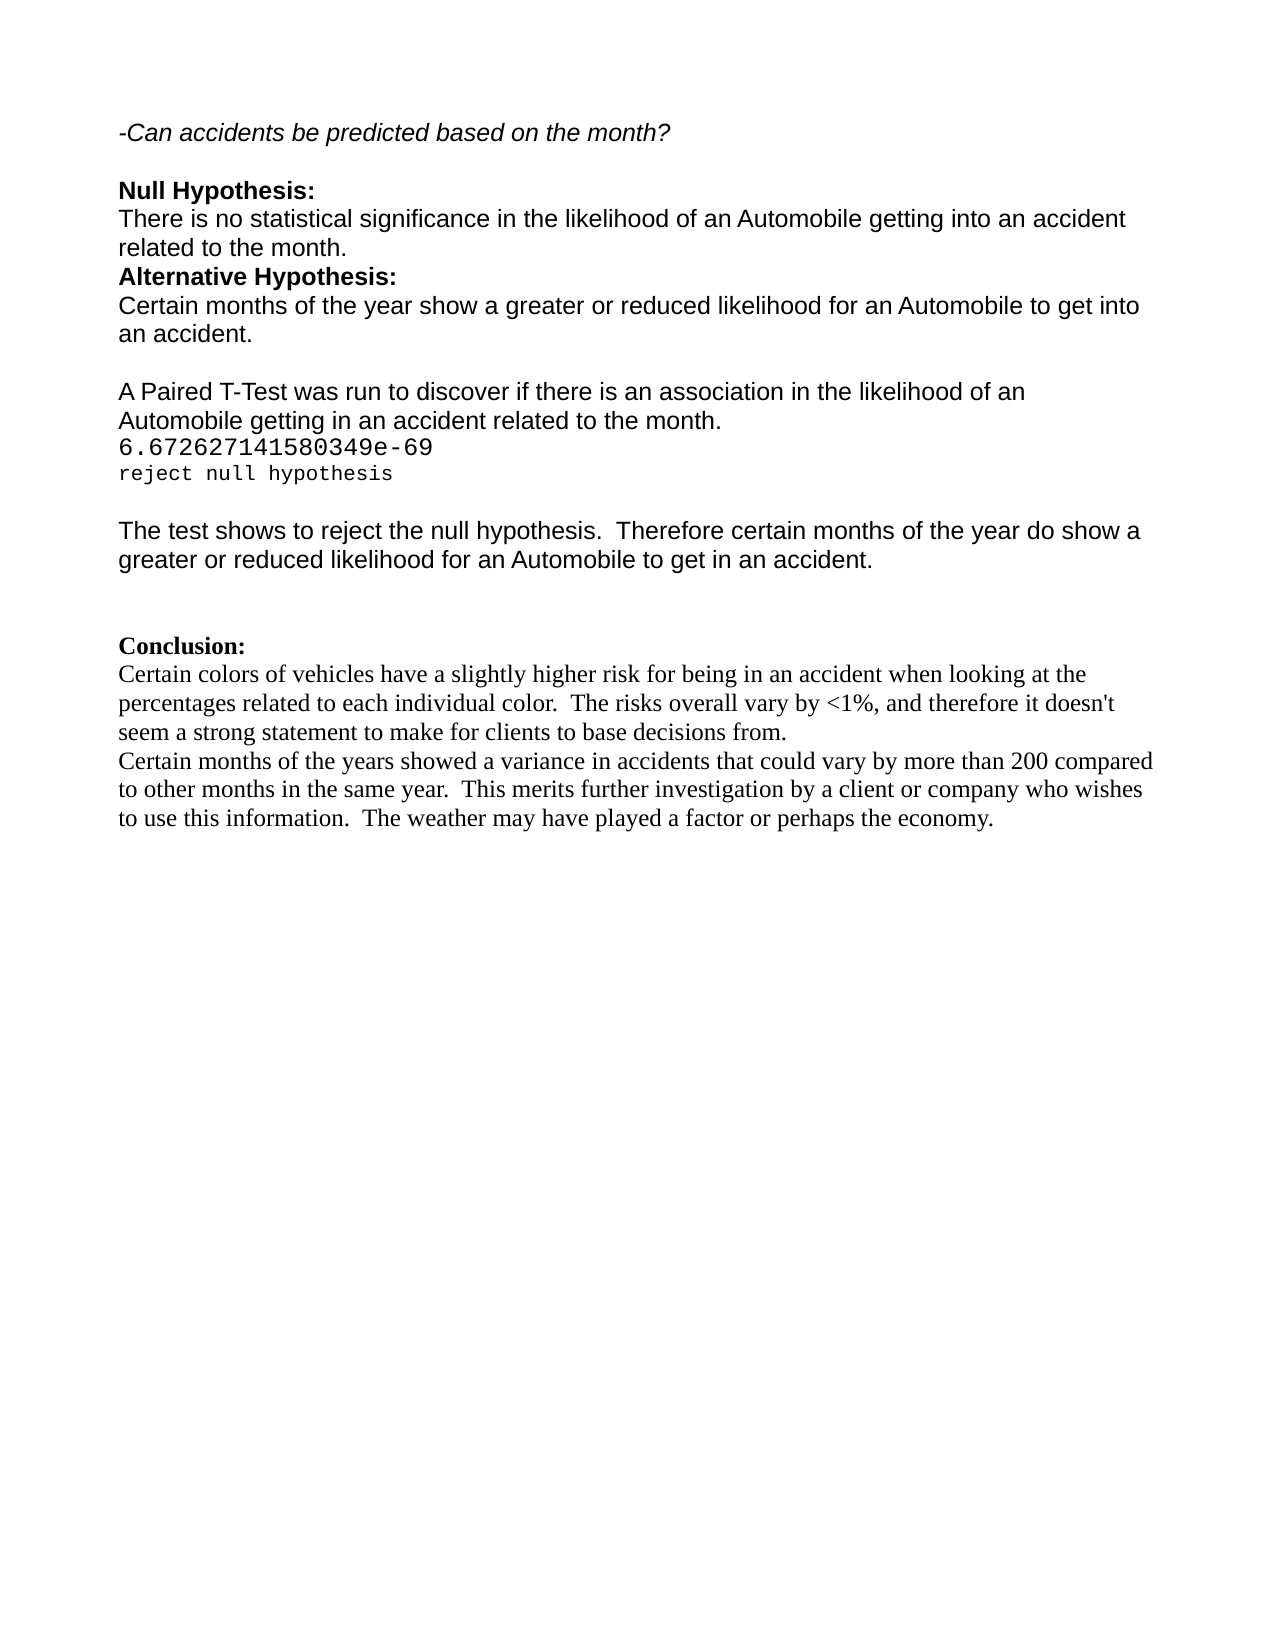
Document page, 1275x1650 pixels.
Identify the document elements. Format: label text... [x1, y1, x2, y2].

text 6.672627141580349e-69 [118, 434, 1157, 463]
text Conclusion: [118, 631, 1157, 659]
text -Can accidents be predicted based on the month? [118, 118, 1157, 147]
text Certain months of the years showed a variance in accidents that could vary by more than 200 compared to other months in the same year. This merits further investigation by a client or company who wishes to use this information. The weather may have played a factor or perhaps the economy. [118, 746, 1157, 832]
text Alternative Hypothesis: [118, 262, 1157, 291]
text Certain colors of vehicles have a slightly higher risk for being in an accident when looking at the percentages related to each individual color. The risks overall vary by <1%, and therefore it doesn't seem a strong statement to make for clients to base decisions from. [118, 659, 1157, 746]
text A Paired T-Test was run to discover if there is an association in the likelihood of an Automobile getting in an accident related to the month. [118, 377, 1157, 434]
text Null Hypothesis: [118, 176, 1157, 204]
text The test shows to reject the null hypothesis. Therefore certain months of the year do show a greater or reduced likelihood for an Automobile to get in an accident. [118, 516, 1157, 573]
text There is no statistical significance in the likelihood of an Automobile getting into an accident related to the month. [118, 204, 1157, 262]
text Certain months of the year show a greater or reduced likelihood for an Automobile to get into an accident. [118, 291, 1157, 348]
text reject null hypothesis [118, 463, 1157, 486]
